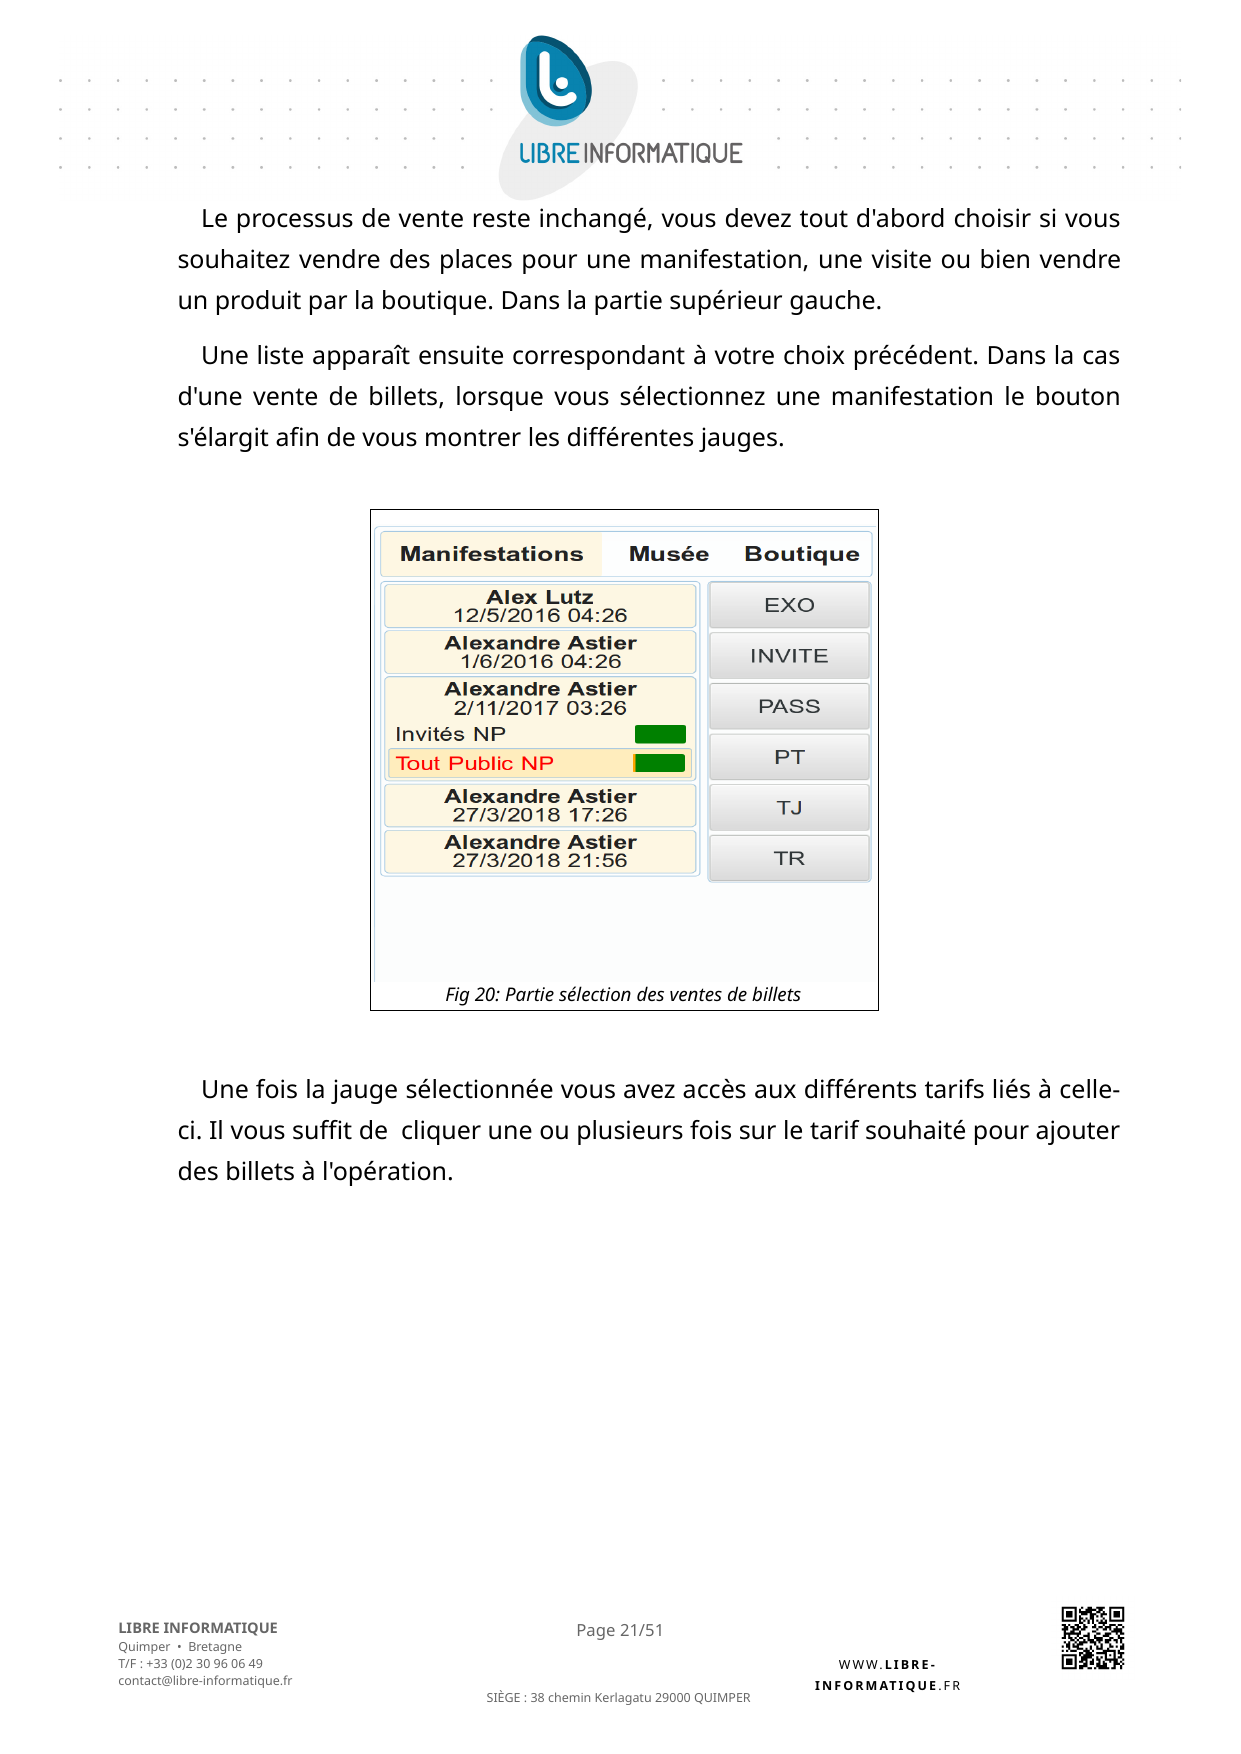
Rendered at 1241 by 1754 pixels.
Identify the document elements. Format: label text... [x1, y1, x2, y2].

picture [372, 524, 877, 982]
text Fig 20: Partie sélection des ventes de billets [373, 982, 876, 1007]
picture [557, 78, 567, 88]
text Une liste apparaît ensuite correspondant à votre choix précédent. Dans la cas d'une vente de billets, lorsque vous sélectionnez une manifestation le bouton s'élargit afin de vous montrer les différentes jauges. [177, 338, 1122, 454]
text Le processus de vente reste inchangé, vous devez tout d'abord choisir si vous souhaitez vendre des places pour une manifestation, une visite ou bien vendre un produit par la boutique. Dans la partie supérieur gauche. [177, 201, 1122, 317]
picture [59, 35, 1182, 201]
picture [1051, 1596, 1135, 1680]
picture [540, 52, 576, 106]
text Une fois la jauge sélectionnée vous avez accès aux différents tarifs liés à celle-ci. Il vous suffit de cliquer une ou plusieurs fois sur le tarif souhaité pour ajouter des billets à l'opération. [177, 1072, 1122, 1188]
